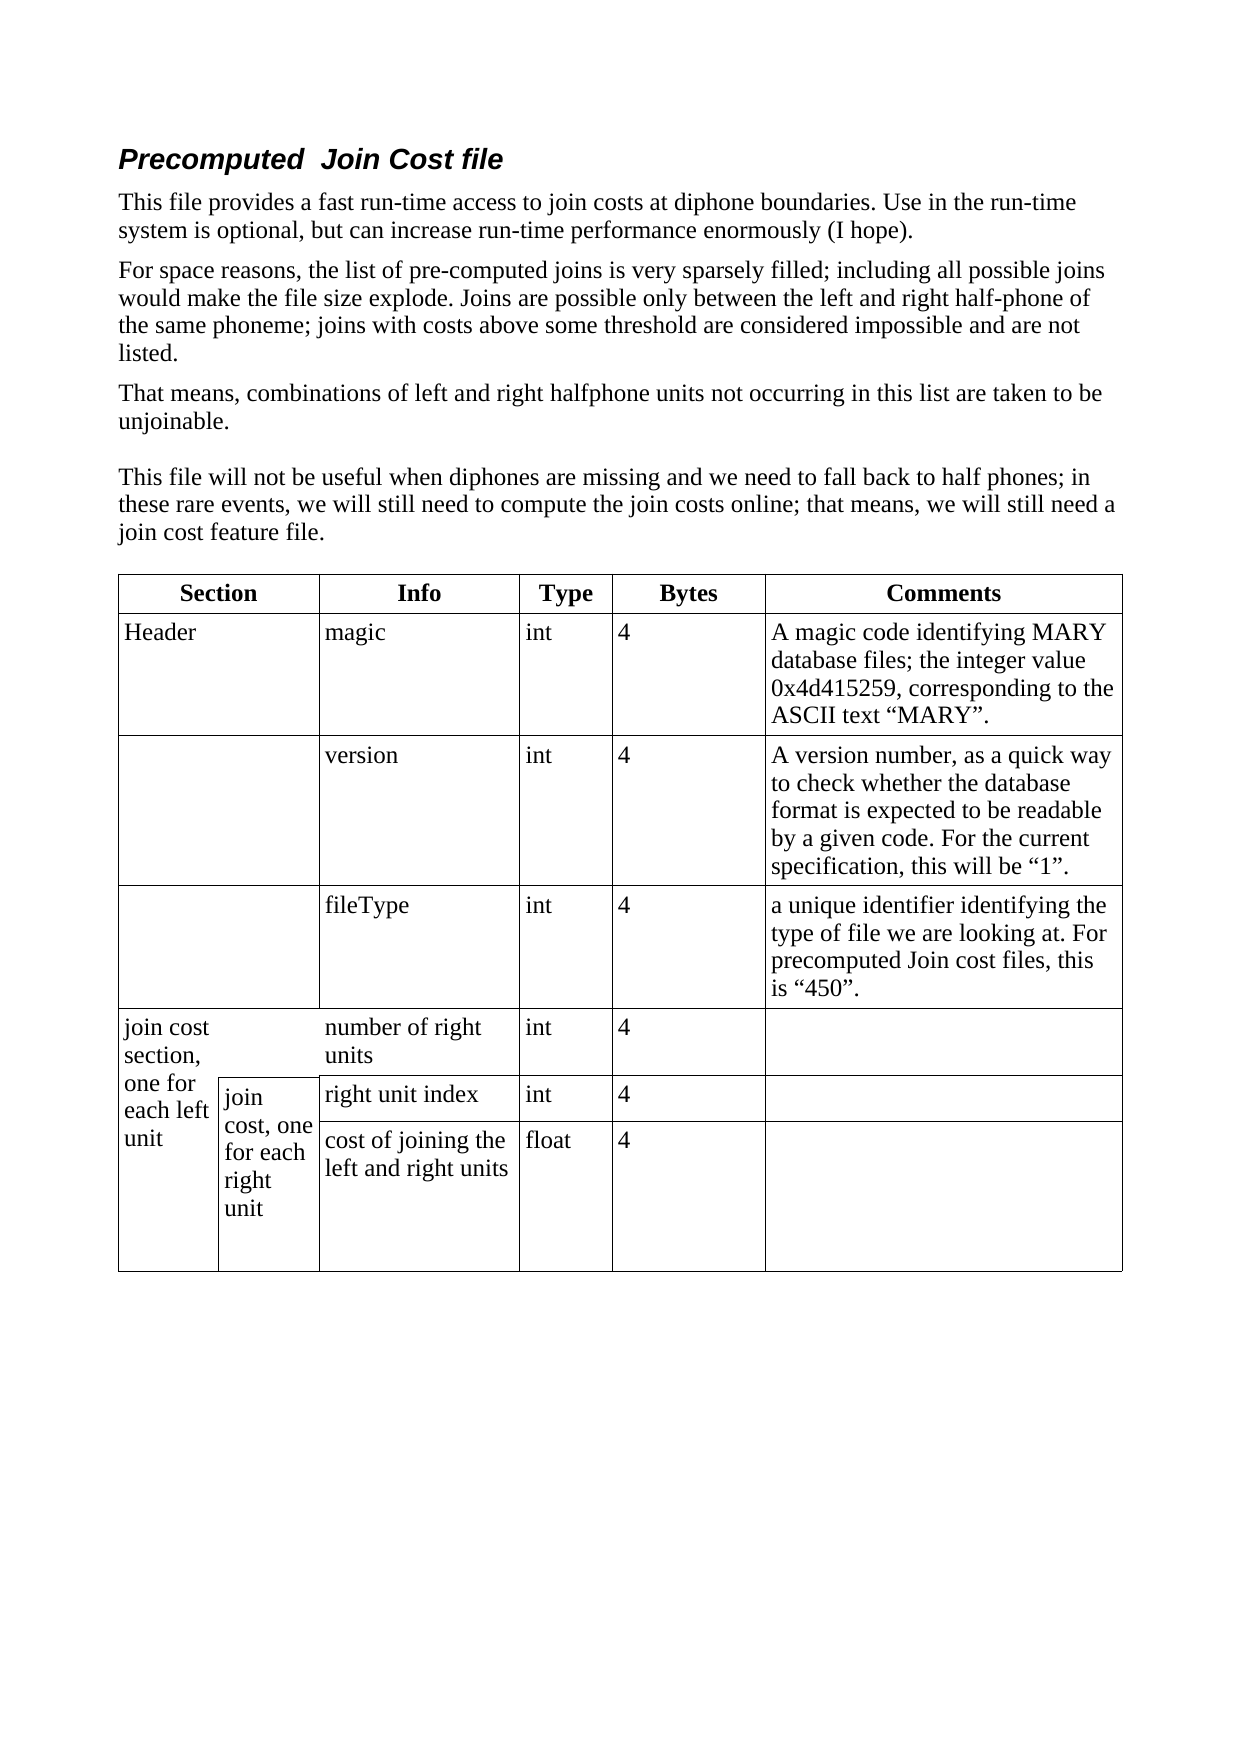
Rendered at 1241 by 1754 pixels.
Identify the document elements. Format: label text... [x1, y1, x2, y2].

table_header Section [119, 575, 319, 613]
table_header Info [320, 575, 519, 613]
table_cell magic [320, 614, 519, 735]
table_cell join cost, one for each right unit [219, 1078, 319, 1271]
table_cell A version number, as a quick way to check whether the database format is expected to be readable by a given code. For the current specification, this will be “1”. [766, 736, 1122, 885]
table_cell int [520, 614, 612, 735]
table_cell a unique identifier identifying the type of file we are looking at. For precomputed Join cost files, this is “450”. [766, 886, 1122, 1008]
table_header Bytes [613, 575, 765, 613]
table_header [766, 1009, 1122, 1074]
table_cell [119, 736, 319, 885]
table_cell A magic code identifying MARY database files; the integer value 0x4d415259, corresponding to the ASCII text “MARY”. [766, 614, 1122, 735]
table_cell join cost section, one for each left unit [119, 1009, 218, 1271]
text That means, combinations of left and right halfphone units not occurring in this list are taken to be unjoinable. [118, 379, 1122, 435]
table_header number of right units [319, 1009, 519, 1074]
table_cell fileType [320, 886, 519, 1008]
table_cell int [520, 886, 612, 1008]
table_cell Header [119, 614, 319, 735]
subtitle Precomputed Join Cost file [118, 143, 1122, 176]
table_header Comments [766, 575, 1122, 613]
table_cell float [520, 1122, 612, 1271]
table_cell right unit index [320, 1076, 519, 1121]
table_cell int [520, 1076, 612, 1121]
table_header 4 [613, 1009, 765, 1074]
table_cell cost of joining the left and right units [320, 1122, 519, 1271]
table_cell int [520, 736, 612, 885]
text For space reasons, the list of pre-computed joins is very sparsely filled; including all possible joins would make the file size explode. Joins are possible only between the left and right half-phone of the same phoneme; joins with costs above some threshold are considered impossible and are not listed. [118, 256, 1122, 367]
table_cell 4 [613, 614, 765, 735]
table_cell [766, 1076, 1122, 1121]
text This file provides a fast run-time access to join costs at diphone boundaries. Use in the run-time system is optional, but can increase run-time performance enormously (I hope). [118, 188, 1122, 244]
table_cell [119, 886, 319, 1008]
table_header Type [520, 575, 612, 613]
text This file will not be useful when diphones are missing and we need to fall back to half phones; in these rare events, we will still need to compute the join costs online; that means, we will still need a join cost feature file. [118, 463, 1122, 546]
table_cell version [320, 736, 519, 885]
table_cell 4 [613, 1122, 765, 1271]
table_cell 4 [613, 886, 765, 1008]
table_header int [520, 1009, 612, 1074]
table_cell 4 [613, 736, 765, 885]
table_cell 4 [613, 1076, 765, 1121]
table_header [219, 1009, 319, 1077]
table_cell [766, 1122, 1122, 1271]
